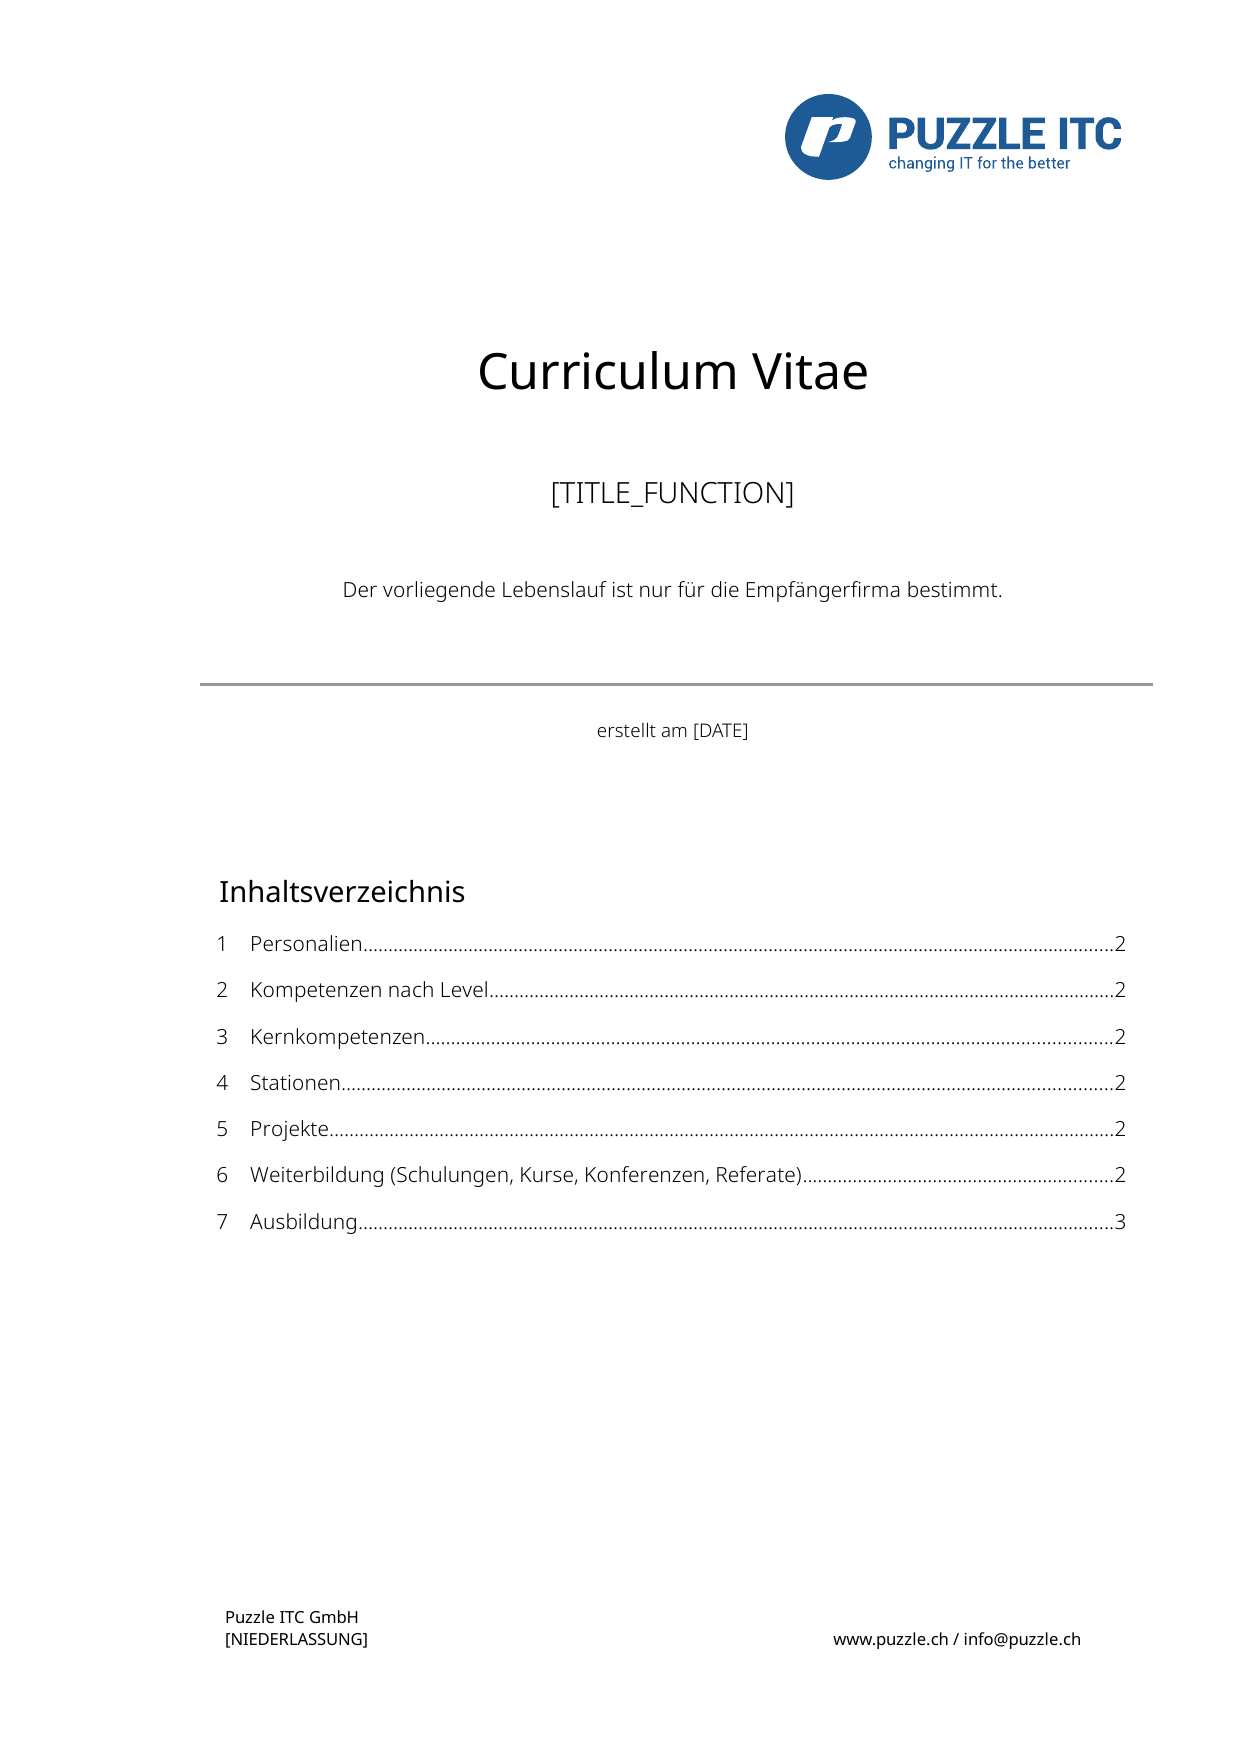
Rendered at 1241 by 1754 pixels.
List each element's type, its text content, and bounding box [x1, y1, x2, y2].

text 2 Kompetenzen nach Level 2 [216, 975, 1126, 1004]
text 5 Projekte 2 [216, 1114, 1126, 1143]
text 3 Kernkompetenzen 2 [216, 1022, 1126, 1050]
subtitle Inhaltsverzeichnis [219, 872, 1126, 911]
text 4 Stationen 2 [216, 1068, 1126, 1096]
text erstellt am [DATE] [219, 717, 1126, 743]
text 1 Personalien 2 [216, 929, 1126, 958]
text Der vorliegende Lebenslauf ist nur für die Empfängerfirma bestimmt. [299, 575, 1052, 603]
text 7 Ausbildung 3 [216, 1207, 1126, 1235]
text [TITLE_FUNCTION] [219, 472, 1126, 512]
text 6 Weiterbildung (Schulungen, Kurse, Konferenzen, Referate) 2 [216, 1160, 1126, 1189]
text Curriculum Vitae [218, 336, 1127, 404]
